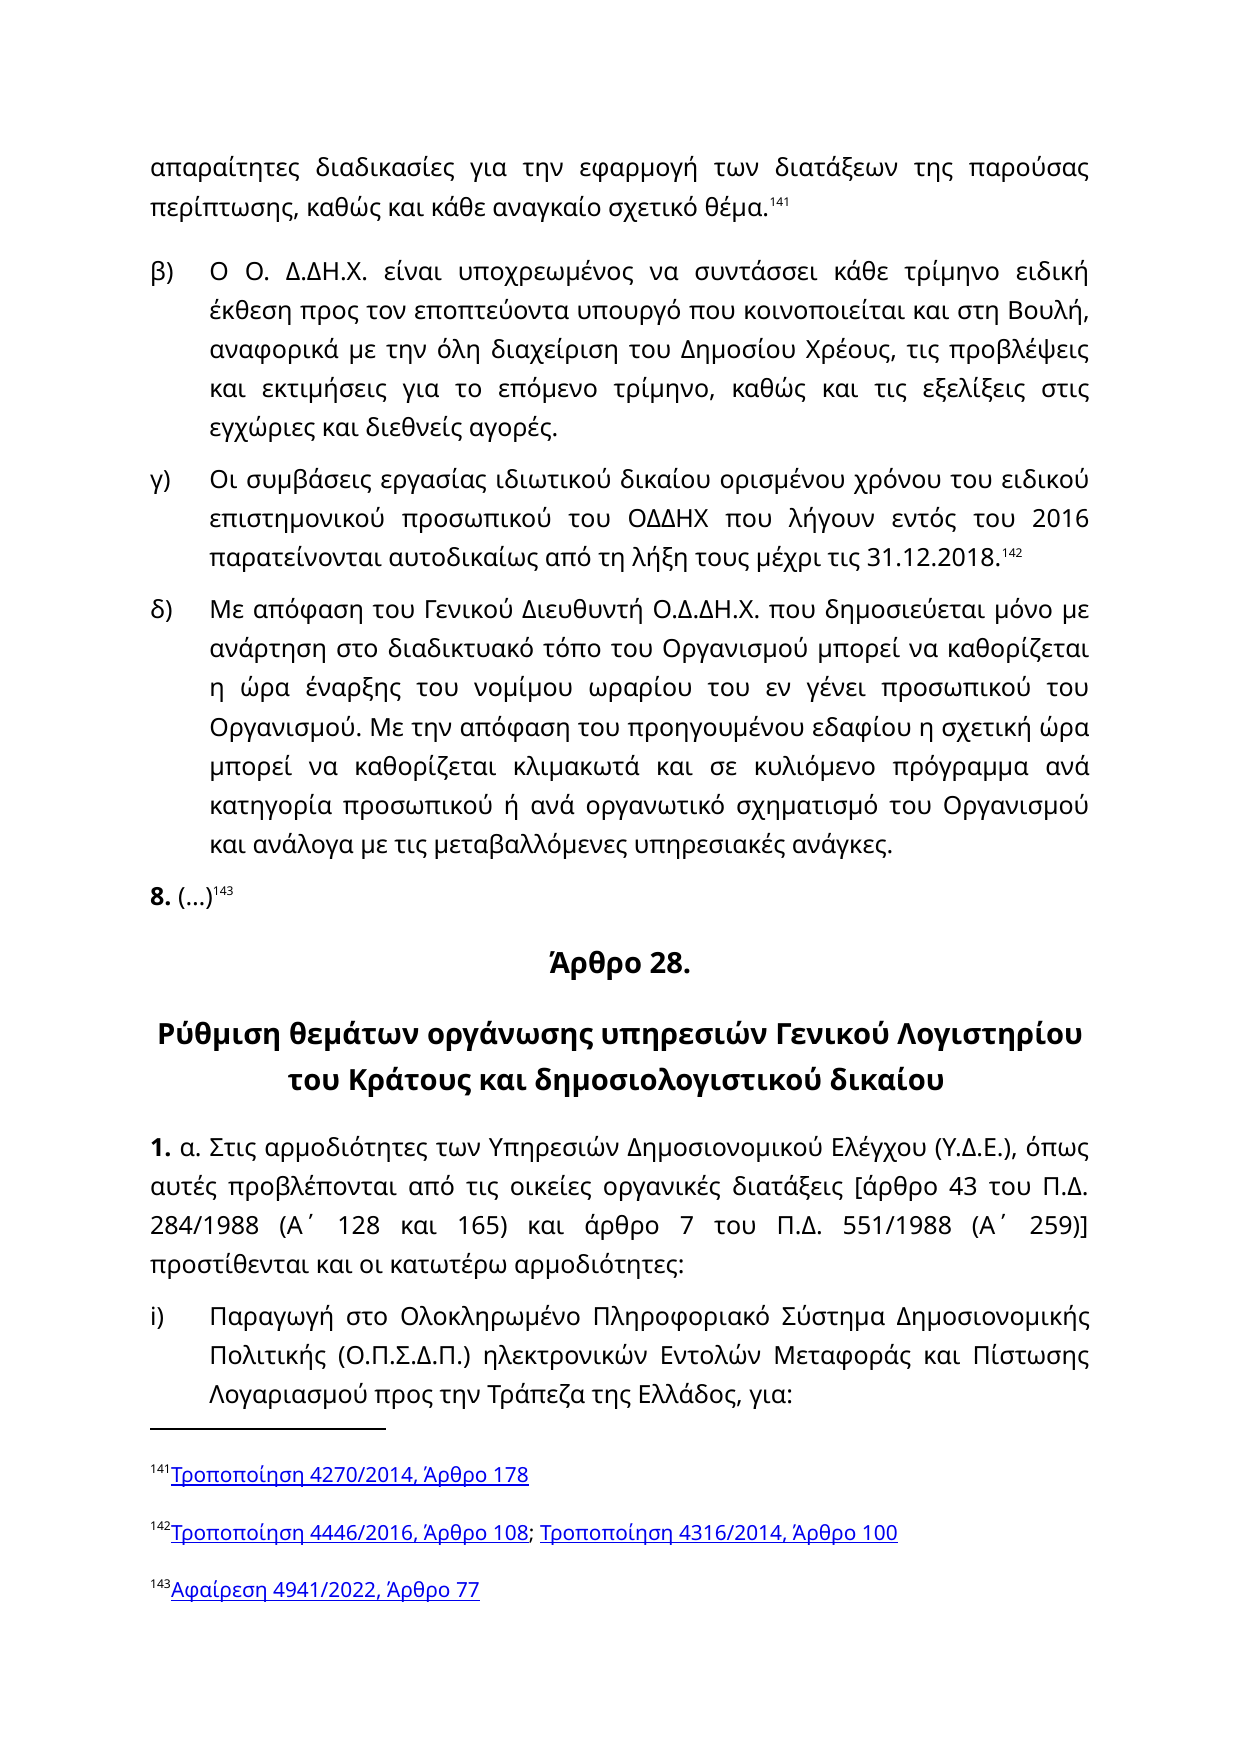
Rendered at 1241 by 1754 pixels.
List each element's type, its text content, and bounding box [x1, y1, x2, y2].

text 8. (…) [150, 878, 1090, 912]
text Τροποποίηση 4270/2014, Άρθρο 178 [150, 1460, 1090, 1489]
text Αφαίρεση 4941/2022, Άρθρο 77 [150, 1576, 1090, 1604]
list δ) Με απόφαση του Γενικού Διευθυντή Ο.Δ.ΔΗ.Χ. που δημοσιεύεται μόνο με ανάρτηση στο διαδικτυακό τόπο του Οργανισμού μπορεί να καθορίζεται η ώρα έναρξης του νομίμου ωραρίου του εν γένει προσωπικού του Οργανισμού. Με την απόφαση του προηγουμένου εδαφίου η σχετική ώρα μπορεί να καθορίζεται κλιμακωτά και σε κυλιόμενο πρόγραμμα ανά κατηγορία προσωπικού ή ανά οργανωτικό σχηματισμό του Οργανισμού και ανάλογα με τις μεταβαλλόμενες υπηρεσιακές ανάγκες. [150, 592, 1090, 861]
text απαραίτητες διαδικασίες για την εφαρμογή των διατάξεων της παρούσας περίπτωσης, καθώς και κάθε αναγκαίο σχετικό θέμα. [150, 150, 1090, 223]
text 1. α. Στις αρμοδιότητες των Υπηρεσιών Δημοσιονομικού Ελέγχου (Υ.Δ.Ε.), όπως αυτές προβλέπονται από τις οικείες οργανικές διατάξεις [άρθρο 43 του Π.Δ. 284/1988 (Α΄ 128 και 165) και άρθρο 7 του Π.Δ. 551/1988 (Α΄ 259)] προστίθενται και οι κατωτέρω αρμοδιότητες: [150, 1129, 1090, 1281]
subtitle Άρθρο 28. [150, 942, 1090, 982]
list β) Ο Ο. Δ.ΔΗ.Χ. είναι υποχρεωμένος να συντάσσει κάθε τρίμηνο ειδική έκθεση προς τον εποπτεύοντα υπουργό που κοινοποιείται και στη Βουλή, αναφορικά με την όλη διαχείριση του Δημοσίου Χρέους, τις προβλέψεις και εκτιμήσεις για το επόμενο τρίμηνο, καθώς και τις εξελίξεις στις εγχώριες και διεθνείς αγορές. [150, 253, 1090, 444]
list γ) Οι συμβάσεις εργασίας ιδιωτικού δικαίου ορισμένου χρόνου του ειδικού επιστημονικού προσωπικού του ΟΔΔΗΧ που λήγουν εντός του 2016 παρατείνονται αυτοδικαίως από τη λήξη τους μέχρι τις 31.12.2018. [150, 462, 1090, 574]
subtitle Ρύθμιση θεμάτων οργάνωσης υπηρεσιών Γενικού Λογιστηρίου του Κράτους και δημοσιολογιστικού δικαίου [150, 1013, 1090, 1098]
list i) Παραγωγή στο Ολοκληρωμένο Πληροφοριακό Σύστημα Δημοσιονομικής Πολιτικής (Ο.Π.Σ.Δ.Π.) ηλεκτρονικών Εντολών Μεταφοράς και Πίστωσης Λογαριασμού προς την Τράπεζα της Ελλάδος, για: [150, 1298, 1090, 1411]
text Τροποποίηση 4446/2016, Άρθρο 108; Τροποποίηση 4316/2014, Άρθρο 100 [150, 1518, 1090, 1546]
